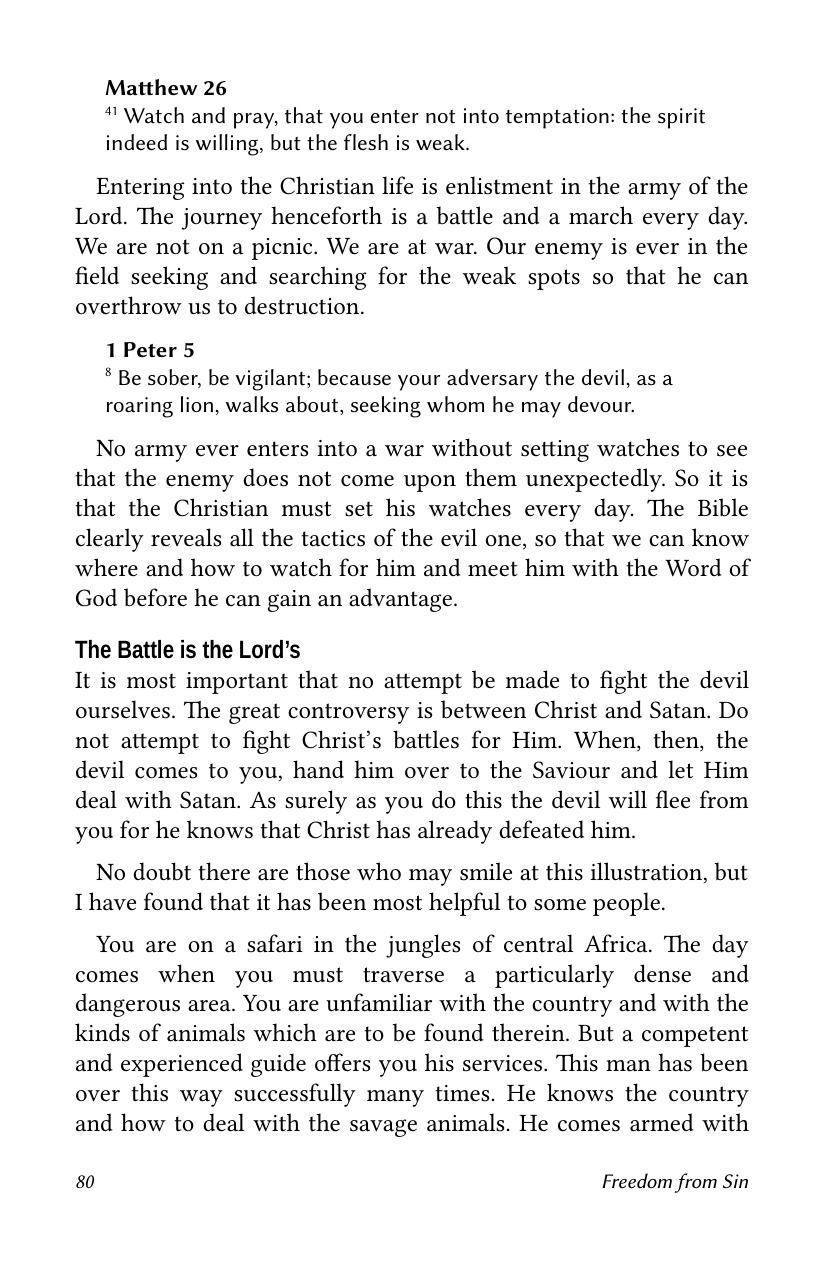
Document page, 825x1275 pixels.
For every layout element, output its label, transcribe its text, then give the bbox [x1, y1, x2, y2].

text Entering into the Christian life is enlistment in the army of the Lord. The journey henceforth is a battle and a march every day. We are not on a picnic. We are at war. Our enemy is ever in the field seeking and searching for the weak spots so that he can overthrow us to destruction. [75, 172, 750, 321]
text 41 Watch and pray, that you enter not into temptation: the spirit indeed is willing, but the flesh is weak. [105, 103, 720, 156]
text It is most important that no attempt be made to fight the devil ourselves. The great controversy is between Christ and Satan. Do not attempt to fight Christ’s battles for Him. When, then, the devil comes to you, hand him over to the Saviour and let Him deal with Satan. As surely as you do this the devil will flee from you for he knows that Christ has already defeated him. [75, 666, 750, 844]
text No army ever enters into a war without setting watches to see that the enemy does not come upon them unexpectedly. So it is that the Christian must set his watches every day. The Bible clearly reveals all the tactics of the evil one, so that we can know where and how to watch for him and meet him with the Word of God before he can gain an advantage. [75, 434, 750, 612]
text Matthew 26 [105, 75, 750, 101]
text 8 Be sober, be vigilant; because your adversary the devil, as a roaring lion, walks about, seeking whom he may devour. [105, 364, 720, 418]
text You are on a safari in the jungles of central Africa. The day comes when you must traverse a particularly dense and dangerous area. You are unfamiliar with the country and with the kinds of animals which are to be found therein. But a competent and experienced guide offers you his services. This man has been over this way successfully many times. He knows the country and how to deal with the savage animals. He comes armed with [75, 930, 750, 1138]
text No doubt there are those who may smile at this illustration, but I have found that it has been most helpful to some people. [75, 858, 750, 916]
subtitle The Battle is the Lord’s [75, 635, 750, 663]
text 1 Peter 5 [105, 337, 750, 363]
